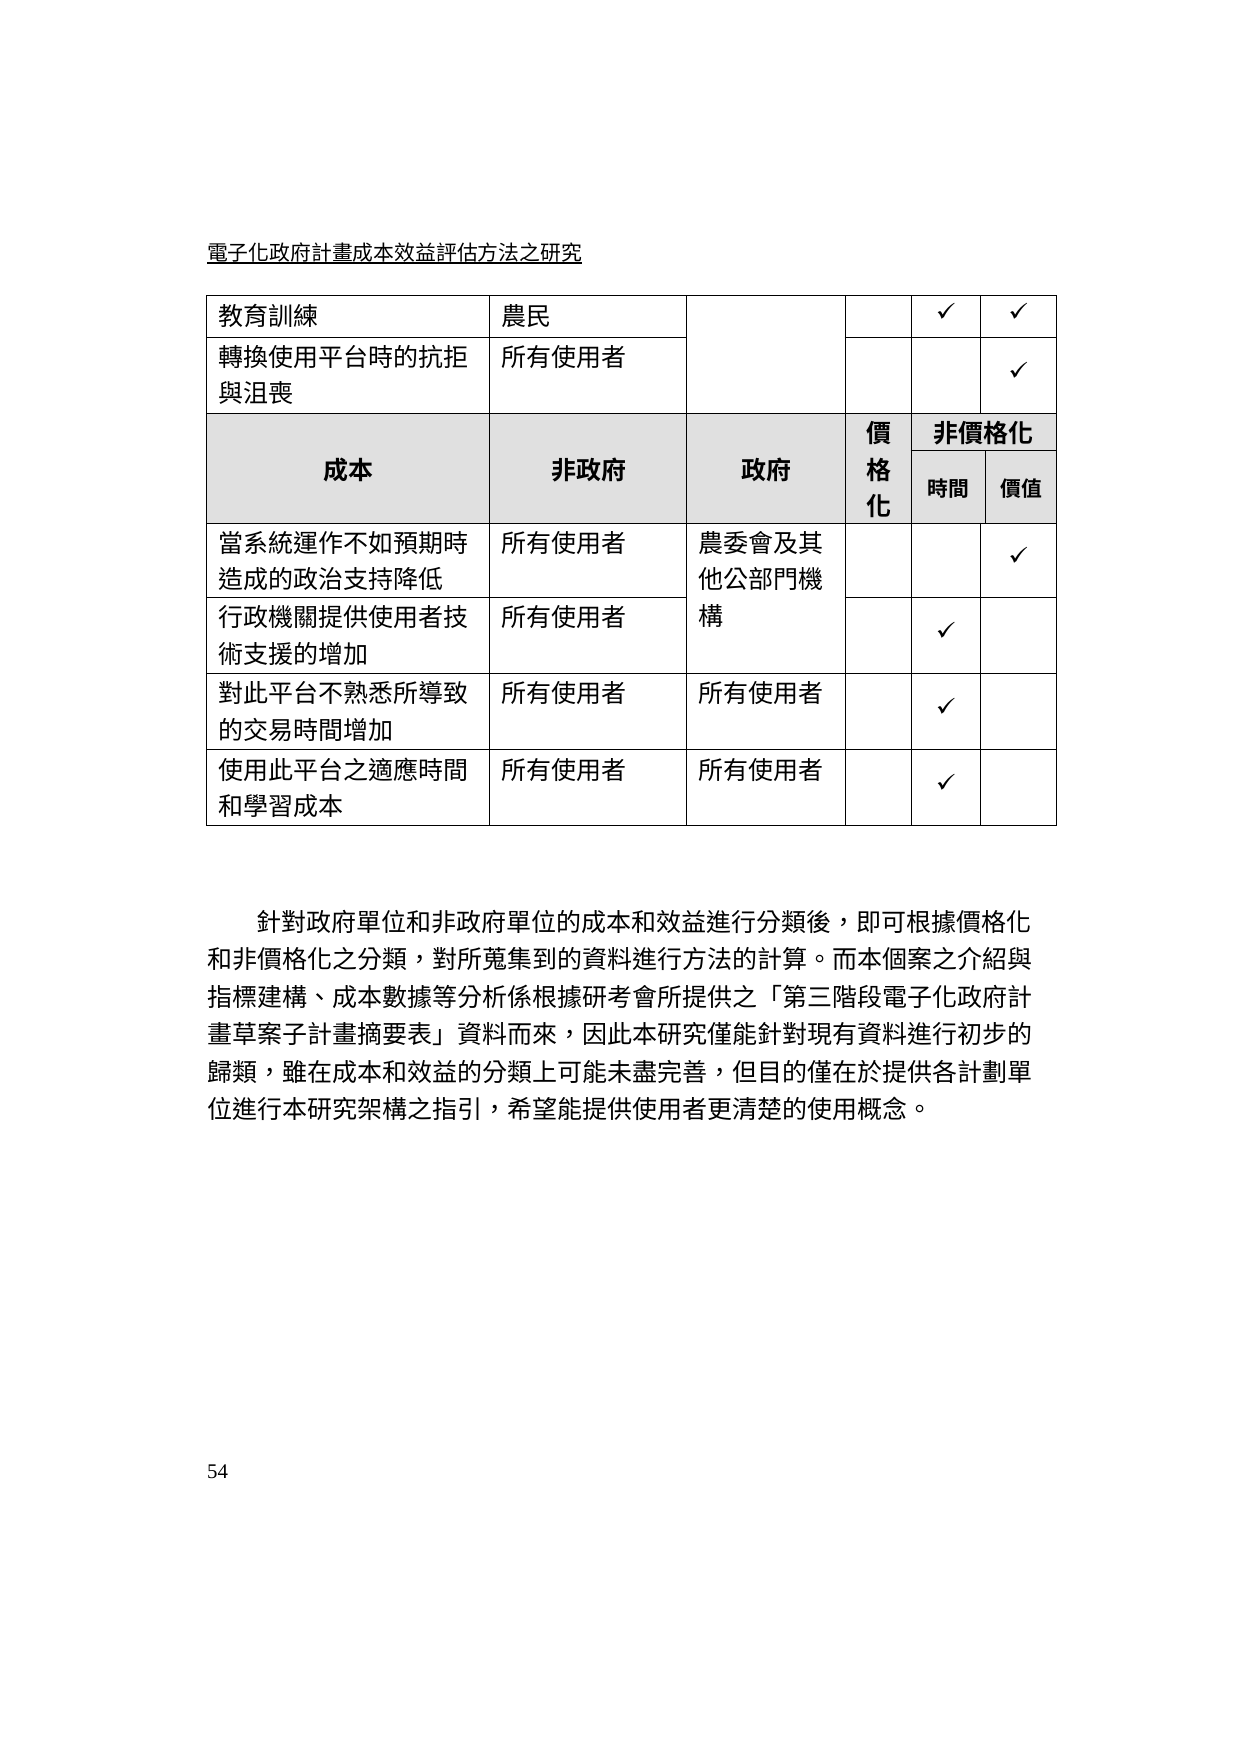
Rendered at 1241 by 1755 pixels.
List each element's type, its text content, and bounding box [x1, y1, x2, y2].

table_cell 行政機關提供使用者技術支援的增加 [207, 598, 489, 673]
table_cell 所有使用者 [490, 750, 686, 825]
table_cell  [981, 296, 1056, 337]
table_cell [846, 296, 911, 337]
table_cell  [981, 338, 1056, 413]
table_cell [981, 750, 1056, 825]
table_cell [981, 674, 1056, 749]
table_cell [687, 296, 845, 413]
table_cell 價格化 [846, 414, 911, 523]
table_cell  [912, 296, 980, 337]
table_cell 所有使用者 [490, 524, 686, 597]
table_cell 當系統運作不如預期時造成的政治支持降低 [207, 524, 489, 597]
table_cell 非價格化 [912, 414, 1056, 450]
table_cell [846, 750, 911, 825]
table_cell  [912, 750, 980, 825]
table_cell 非政府 [490, 414, 686, 523]
table_cell  [981, 524, 1056, 597]
table_cell  [912, 598, 980, 673]
table_cell  [912, 674, 980, 749]
table_cell 所有使用者 [490, 598, 686, 673]
table_cell [912, 338, 980, 413]
table_cell 所有使用者 [687, 750, 845, 825]
table_cell 農委會及其他公部門機構 [687, 524, 845, 673]
table_cell [846, 338, 911, 413]
table_cell 對此平台不熟悉所導致的交易時間增加 [207, 674, 489, 749]
table_cell 所有使用者 [490, 674, 686, 749]
table_cell 所有使用者 [490, 338, 686, 413]
text 針對政府單位和非政府單位的成本和效益進行分類後，即可根據價格化和非價格化之分類，對所蒐集到的資料進行方法的計算。而本個案之介紹與指標建構、成本數據等分析係根據研考會所提供之「第三階段電子化政府計畫草案子計畫摘要表」資料而來，因此本研究僅能針對現有資料進行初步的歸類，雖在成本和效益的分類上可能未盡完善，但目的僅在於提供各計劃單位進行本研究架構之指引，希望能提供使用者更清楚的使用概念。 [207, 901, 1033, 1126]
table_cell 成本 [207, 414, 489, 523]
table_cell [846, 674, 911, 749]
table_cell 使用此平台之適應時間和學習成本 [207, 750, 489, 825]
table_cell 價值 [986, 451, 1056, 523]
table_cell 轉換使用平台時的抗拒與沮喪 [207, 338, 489, 413]
table_cell [846, 598, 911, 673]
table_cell [846, 524, 911, 597]
table_cell 農民 [490, 296, 686, 337]
table_cell [981, 598, 1056, 673]
table_cell 所有使用者 [687, 674, 845, 749]
table_cell 政府 [687, 414, 845, 523]
table_cell 教育訓練 [207, 296, 489, 337]
table_cell [912, 524, 980, 597]
table_cell 時間 [912, 451, 985, 523]
